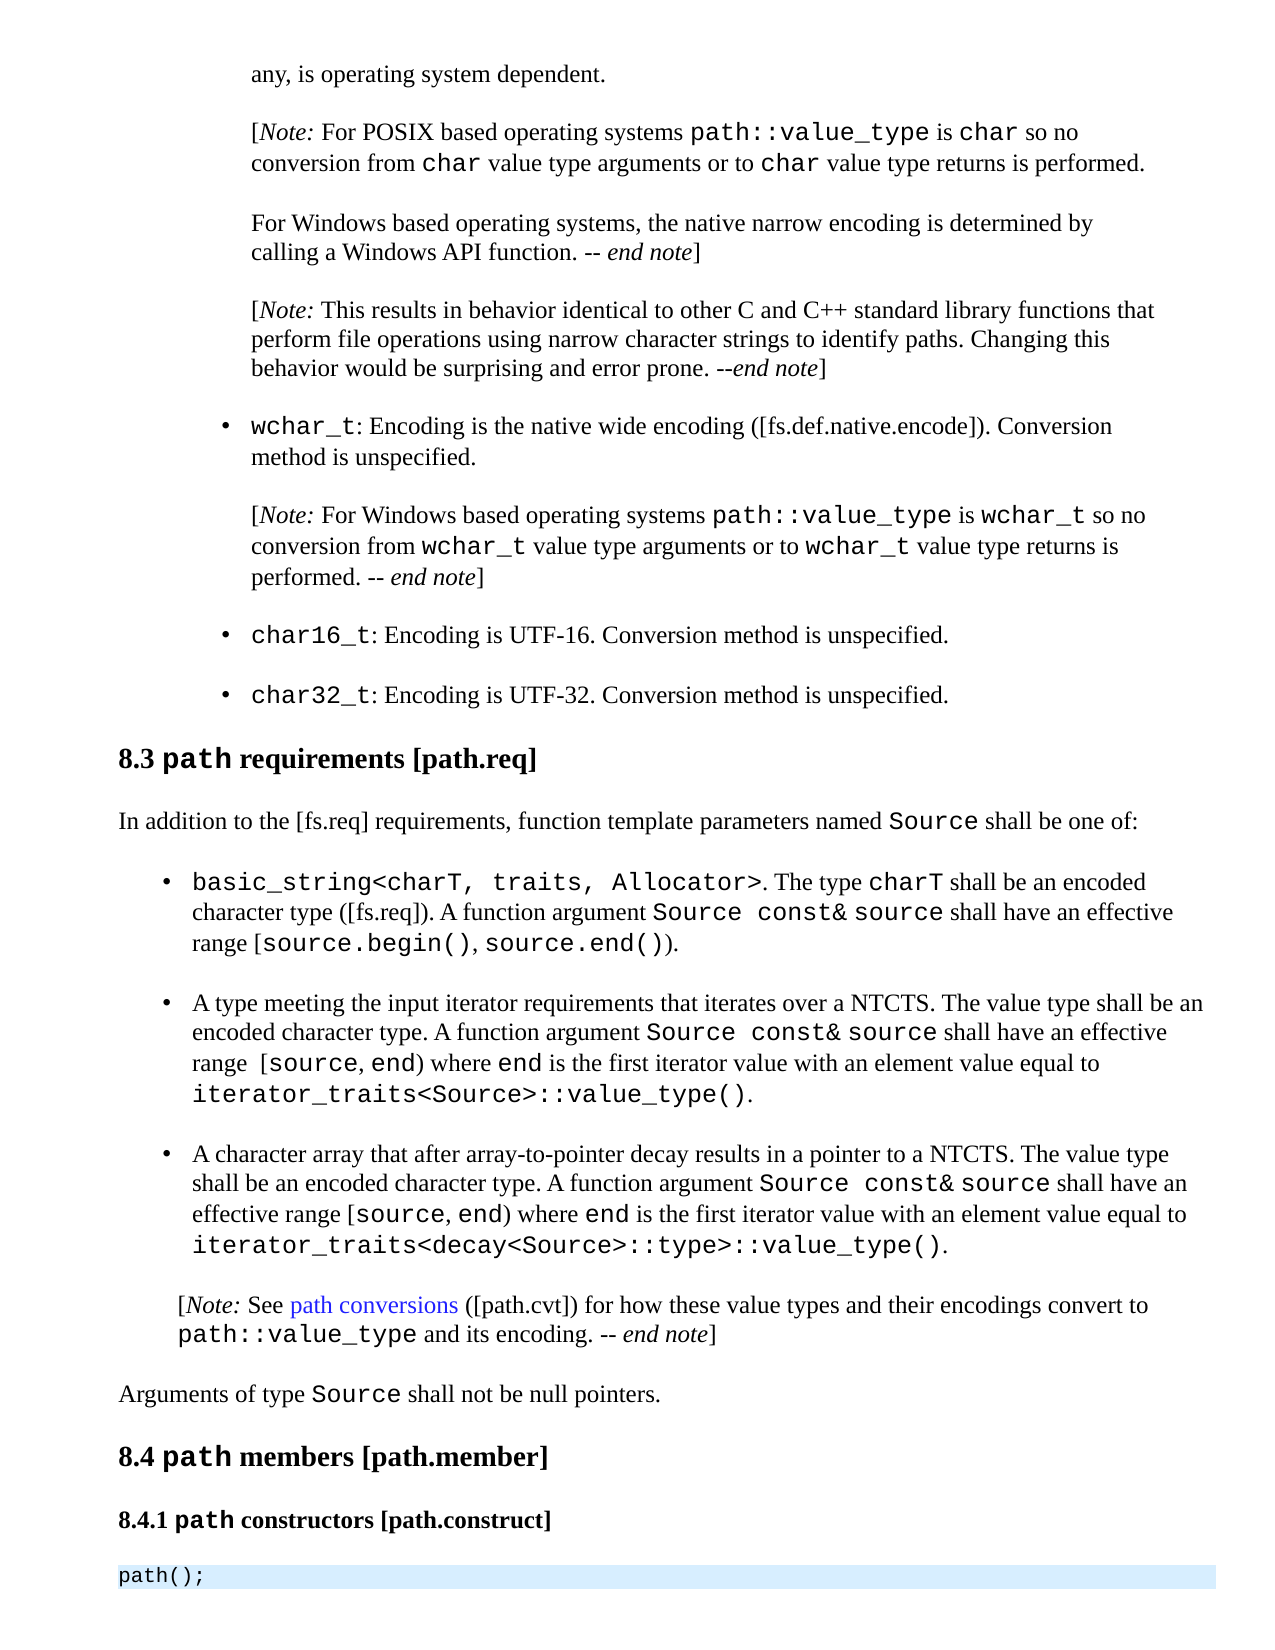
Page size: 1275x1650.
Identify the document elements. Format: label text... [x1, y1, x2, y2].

list wchar_t: Encoding is the native wide encoding ([fs.def.native.encode]). Conversion method is unspecified. [221, 411, 1157, 471]
text Arguments of type Source shall not be null pointers. [118, 1379, 1216, 1410]
text For Windows based operating systems, the native narrow encoding is determined by calling a Windows API function. -- end note] [251, 208, 1157, 266]
subtitle 8.3 path requirements [path.req] [118, 741, 1216, 777]
list char16_t: Encoding is UTF-16. Conversion method is unspecified. [221, 620, 1157, 651]
list char32_t: Encoding is UTF-32. Conversion method is unspecified. [221, 680, 1157, 711]
text [Note: This results in behavior identical to other C and C++ standard library functions that perform file operations using narrow character strings to identify paths. Changing this behavior would be surprising and error prone. --end note] [251, 295, 1157, 382]
subtitle 8.4 path members [path.member] [118, 1439, 1216, 1475]
list basic_string<charT, traits, Allocator>. The type charT shall be an encoded character type ([fs.req]). A function argument Source const& source shall have an effective range [source.begin(), source.end()). [162, 867, 1216, 959]
subtitle 8.4.1 path constructors [path.construct] [118, 1505, 1216, 1536]
text [Note: For Windows based operating systems path::value_type is wchar_t so no conversion from wchar_t value type arguments or to wchar_t value type returns is performed. -- end note] [251, 500, 1157, 591]
text path(); [118, 1565, 1216, 1589]
text [Note: See path conversions ([path.cvt]) for how these value types and their encodings convert to path::value_type and its encoding. -- end note] [177, 1290, 1157, 1349]
list any, is operating system dependent. [221, 59, 1157, 88]
text In addition to the [fs.req] requirements, function template parameters named Source shall be one of: [118, 806, 1216, 837]
list A type meeting the input iterator requirements that iterates over a NTCTS. The value type shall be an encoded character type. A function argument Source const& source shall have an effective range [source, end) where end is the first iterator value with an element value equal to iterator_traits<Source>::value_type(). [162, 988, 1216, 1110]
text [Note: For POSIX based operating systems path::value_type is char so no conversion from char value type arguments or to char value type returns is performed. [251, 117, 1157, 179]
list A character array that after array-to-pointer decay results in a pointer to a NTCTS. The value type shall be an encoded character type. A function argument Source const& source shall have an effective range [source, end) where end is the first iterator value with an element value equal to iterator_traits<decay<Source>::type>::value_type(). [162, 1139, 1216, 1261]
